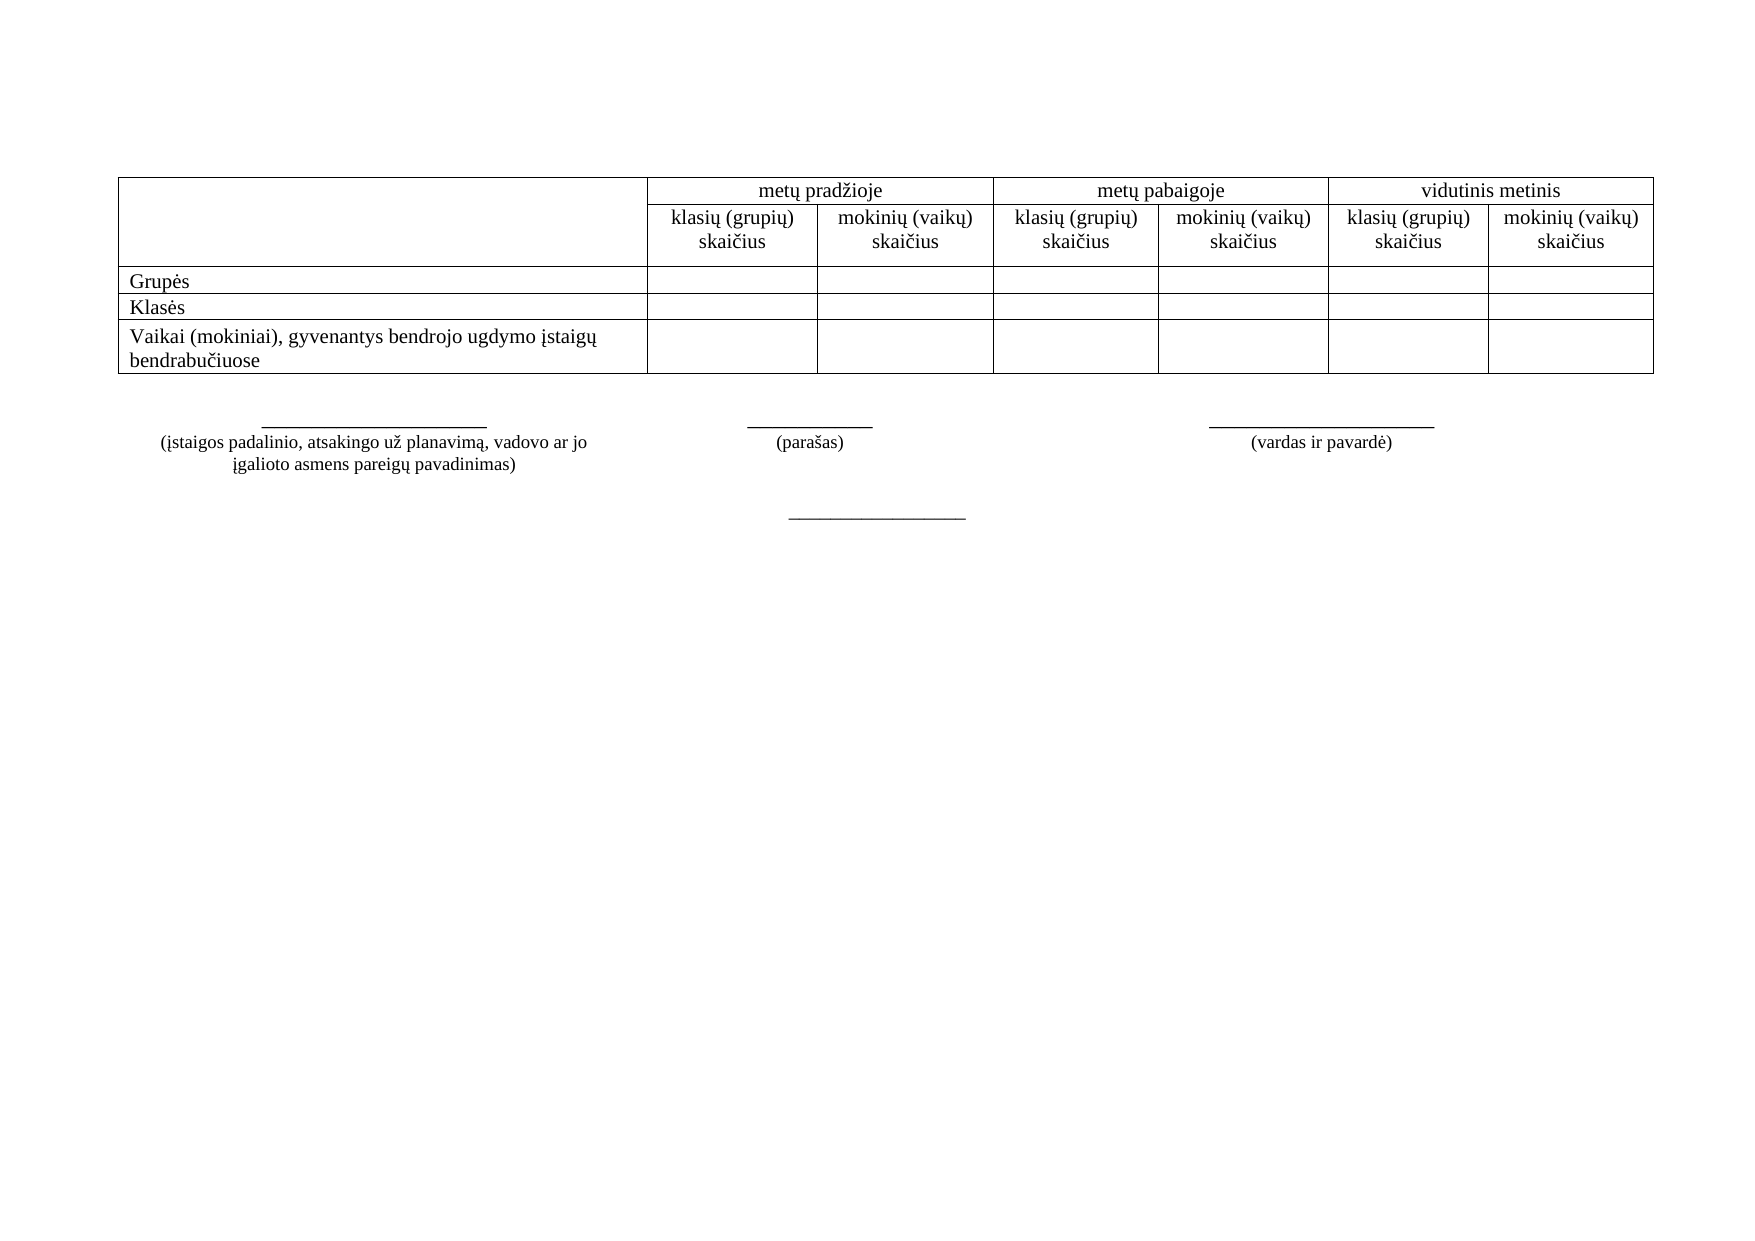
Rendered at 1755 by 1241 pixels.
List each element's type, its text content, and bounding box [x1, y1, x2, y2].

table_cell [818, 294, 993, 319]
table_cell [994, 267, 1158, 293]
table_cell Grupės [119, 267, 647, 293]
table_cell klasių (grupių) skaičius [648, 205, 817, 266]
table_cell vidutinis metinis [1329, 178, 1653, 204]
table_cell Vaikai (mokiniai), gyvenantys bendrojo ugdymo įstaigų bendrabučiuose [119, 320, 647, 372]
table_cell [1159, 294, 1328, 319]
table_cell [648, 320, 817, 372]
table_header __________________ (vardas ir pavardė) [990, 402, 1653, 474]
table_cell mokinių (vaikų) skaičius [818, 205, 993, 266]
table_cell [1159, 320, 1328, 372]
table_cell metų pradžioje [648, 178, 993, 204]
table_cell [1489, 294, 1653, 319]
table_cell mokinių (vaikų) skaičius [1159, 205, 1328, 266]
table_cell [1489, 320, 1653, 372]
table_cell [1329, 294, 1488, 319]
table_cell [1159, 267, 1328, 293]
table_cell [818, 267, 993, 293]
table_cell [1489, 267, 1653, 293]
table_cell [818, 320, 993, 372]
table_cell [1329, 267, 1488, 293]
table_cell [648, 267, 817, 293]
table_cell [1329, 320, 1488, 372]
text _________________ [118, 498, 1636, 522]
table_header __________________ (įstaigos padalinio, atsakingo už planavimą, vadovo ar jo įgalioto asmens pareigų pavadinimas) [118, 402, 630, 474]
table_header __________ (parašas) [630, 402, 989, 474]
table_cell [994, 294, 1158, 319]
table_cell klasių (grupių) skaičius [1329, 205, 1488, 266]
table_cell [648, 294, 817, 319]
table_header [119, 178, 647, 266]
table_cell klasių (grupių) skaičius [994, 205, 1158, 266]
table_cell Klasės [119, 294, 647, 319]
table_cell [994, 320, 1158, 372]
table_cell mokinių (vaikų) skaičius [1489, 205, 1653, 266]
table_cell metų pabaigoje [994, 178, 1328, 204]
